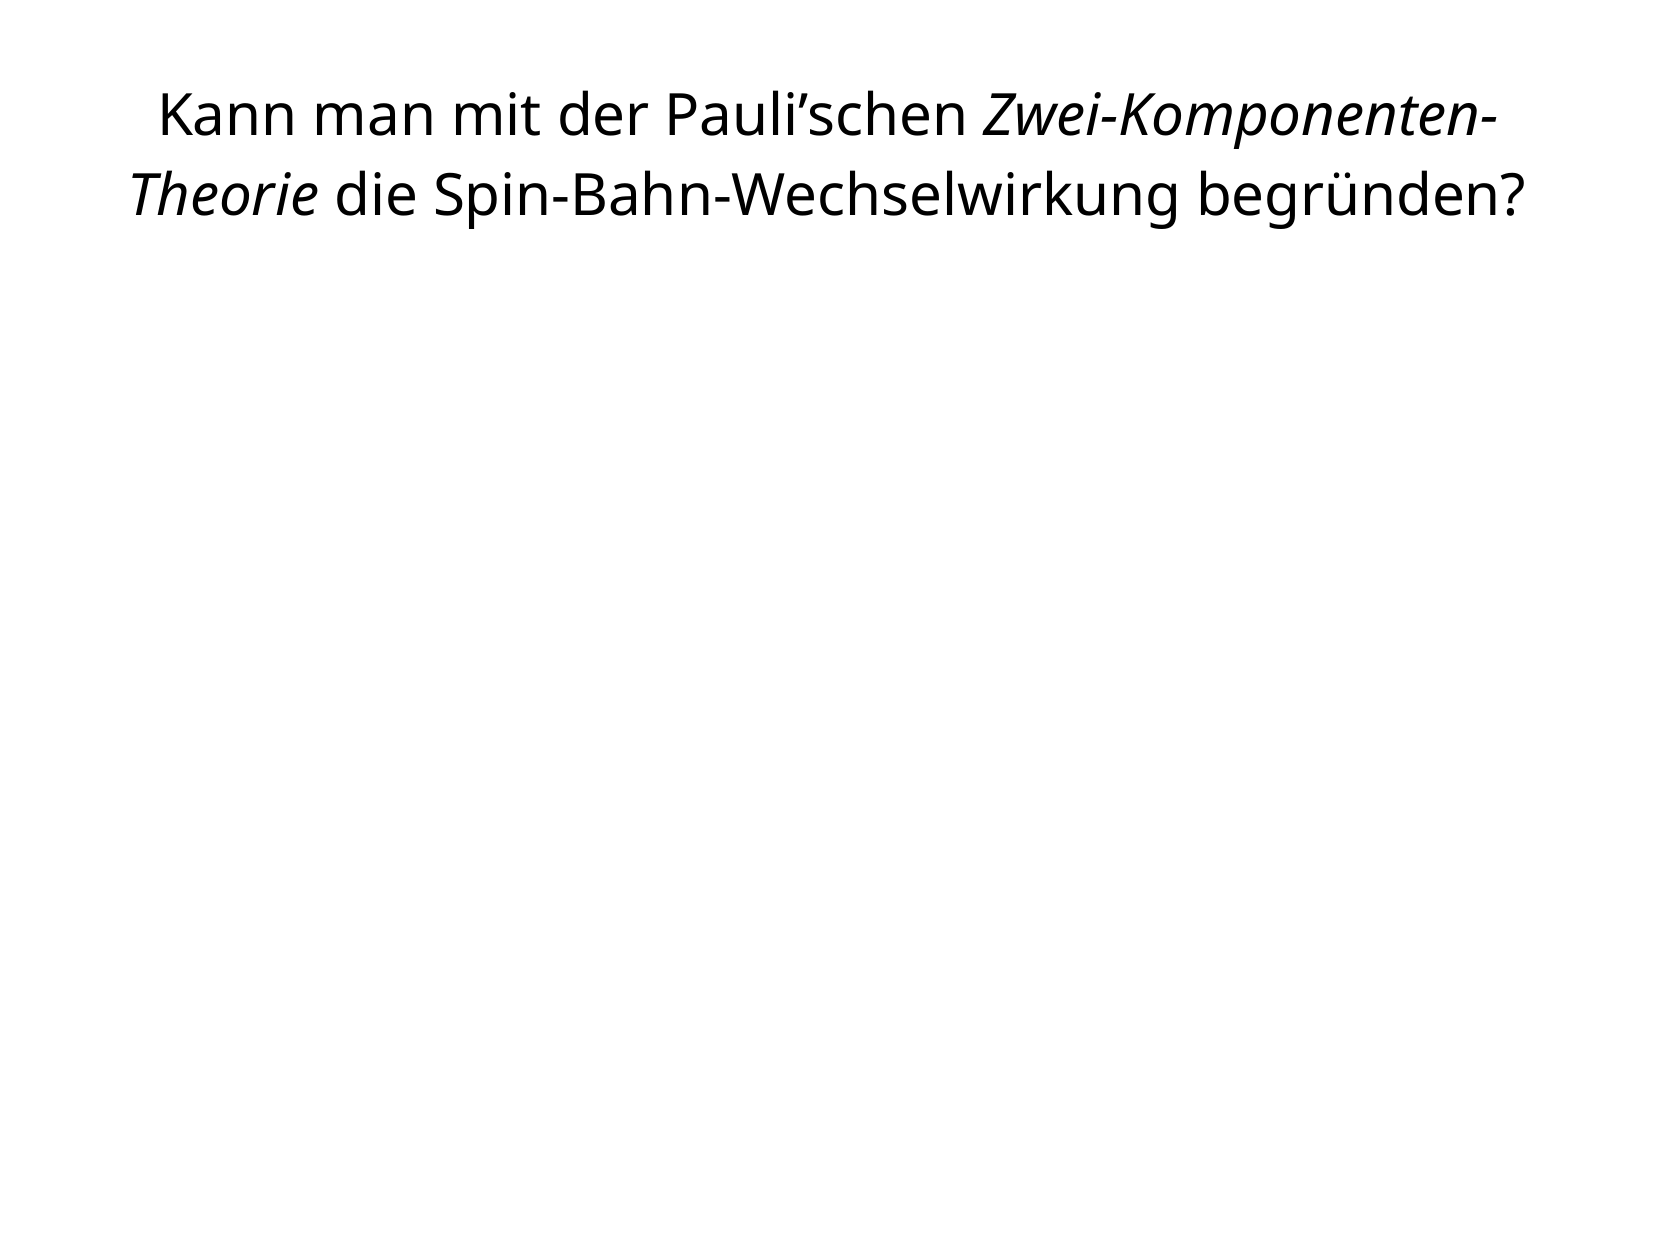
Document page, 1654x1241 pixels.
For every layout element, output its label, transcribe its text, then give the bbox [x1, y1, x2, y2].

title Kann man mit der Pauli’schen Zwei-Komponenten-Theorie die Spin-Bahn-Wechselwirkung begründen? [82, 49, 1571, 257]
